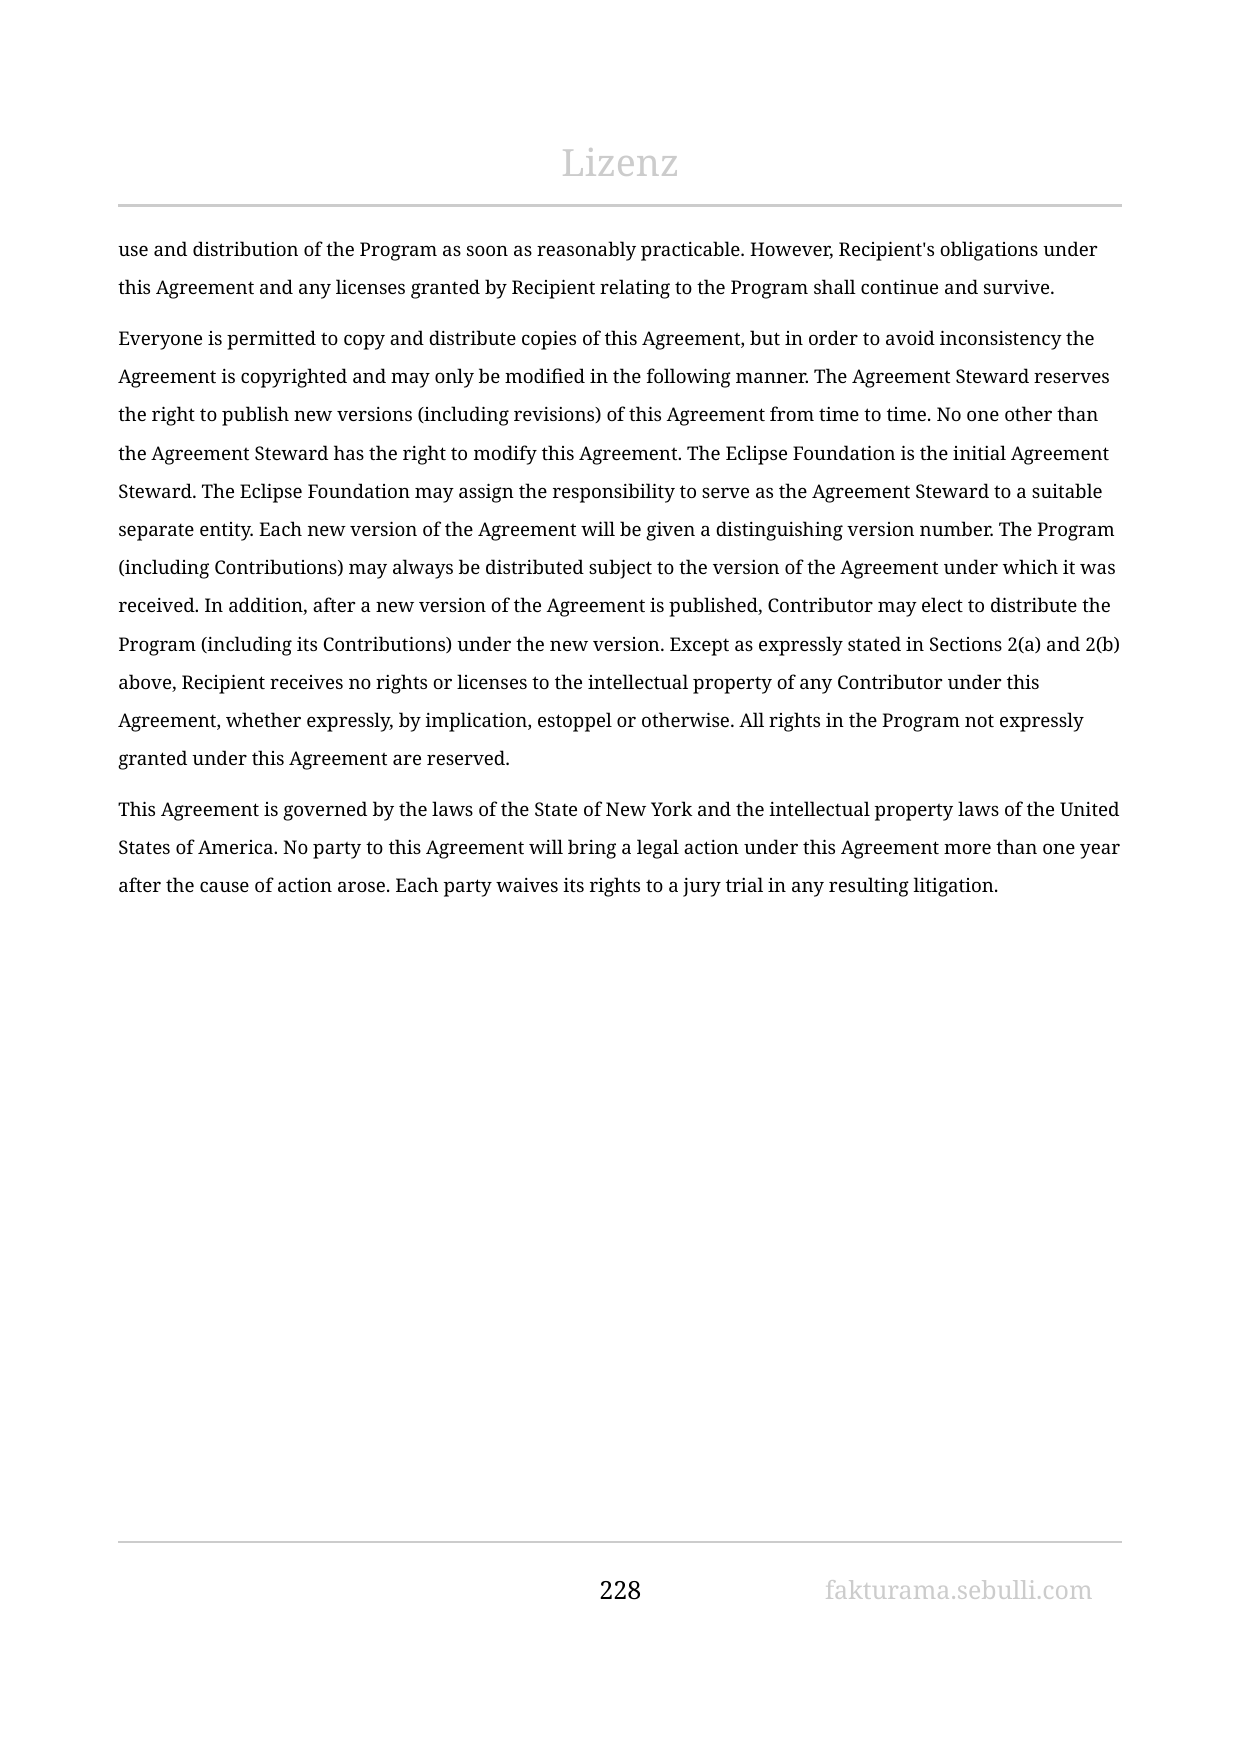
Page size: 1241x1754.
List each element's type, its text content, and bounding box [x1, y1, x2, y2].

text use and distribution of the Program as soon as reasonably practicable. However, Recipient's obligations under this Agreement and any licenses granted by Recipient relating to the Program shall continue and survive. [118, 236, 1122, 300]
text This Agreement is governed by the laws of the State of New York and the intellectual property laws of the United States of America. No party to this Agreement will bring a legal action under this Agreement more than one year after the cause of action arose. Each party waives its rights to a jury trial in any resulting litigation. [118, 796, 1122, 898]
text Everyone is permitted to copy and distribute copies of this Agreement, but in order to avoid inconsistency the Agreement is copyrighted and may only be modified in the following manner. The Agreement Steward reserves the right to publish new versions (including revisions) of this Agreement from time to time. No one other than the Agreement Steward has the right to modify this Agreement. The Eclipse Foundation is the initial Agreement Steward. The Eclipse Foundation may assign the responsibility to serve as the Agreement Steward to a suitable separate entity. Each new version of the Agreement will be given a distinguishing version number. The Program (including Contributions) may always be distributed subject to the version of the Agreement under which it was received. In addition, after a new version of the Agreement is published, Contributor may elect to distribute the Program (including its Contributions) under the new version. Except as expressly stated in Sections 2(a) and 2(b) above, Recipient receives no rights or licenses to the intellectual property of any Contributor under this Agreement, whether expressly, by implication, estoppel or otherwise. All rights in the Program not expressly granted under this Agreement are reserved. [118, 325, 1122, 771]
